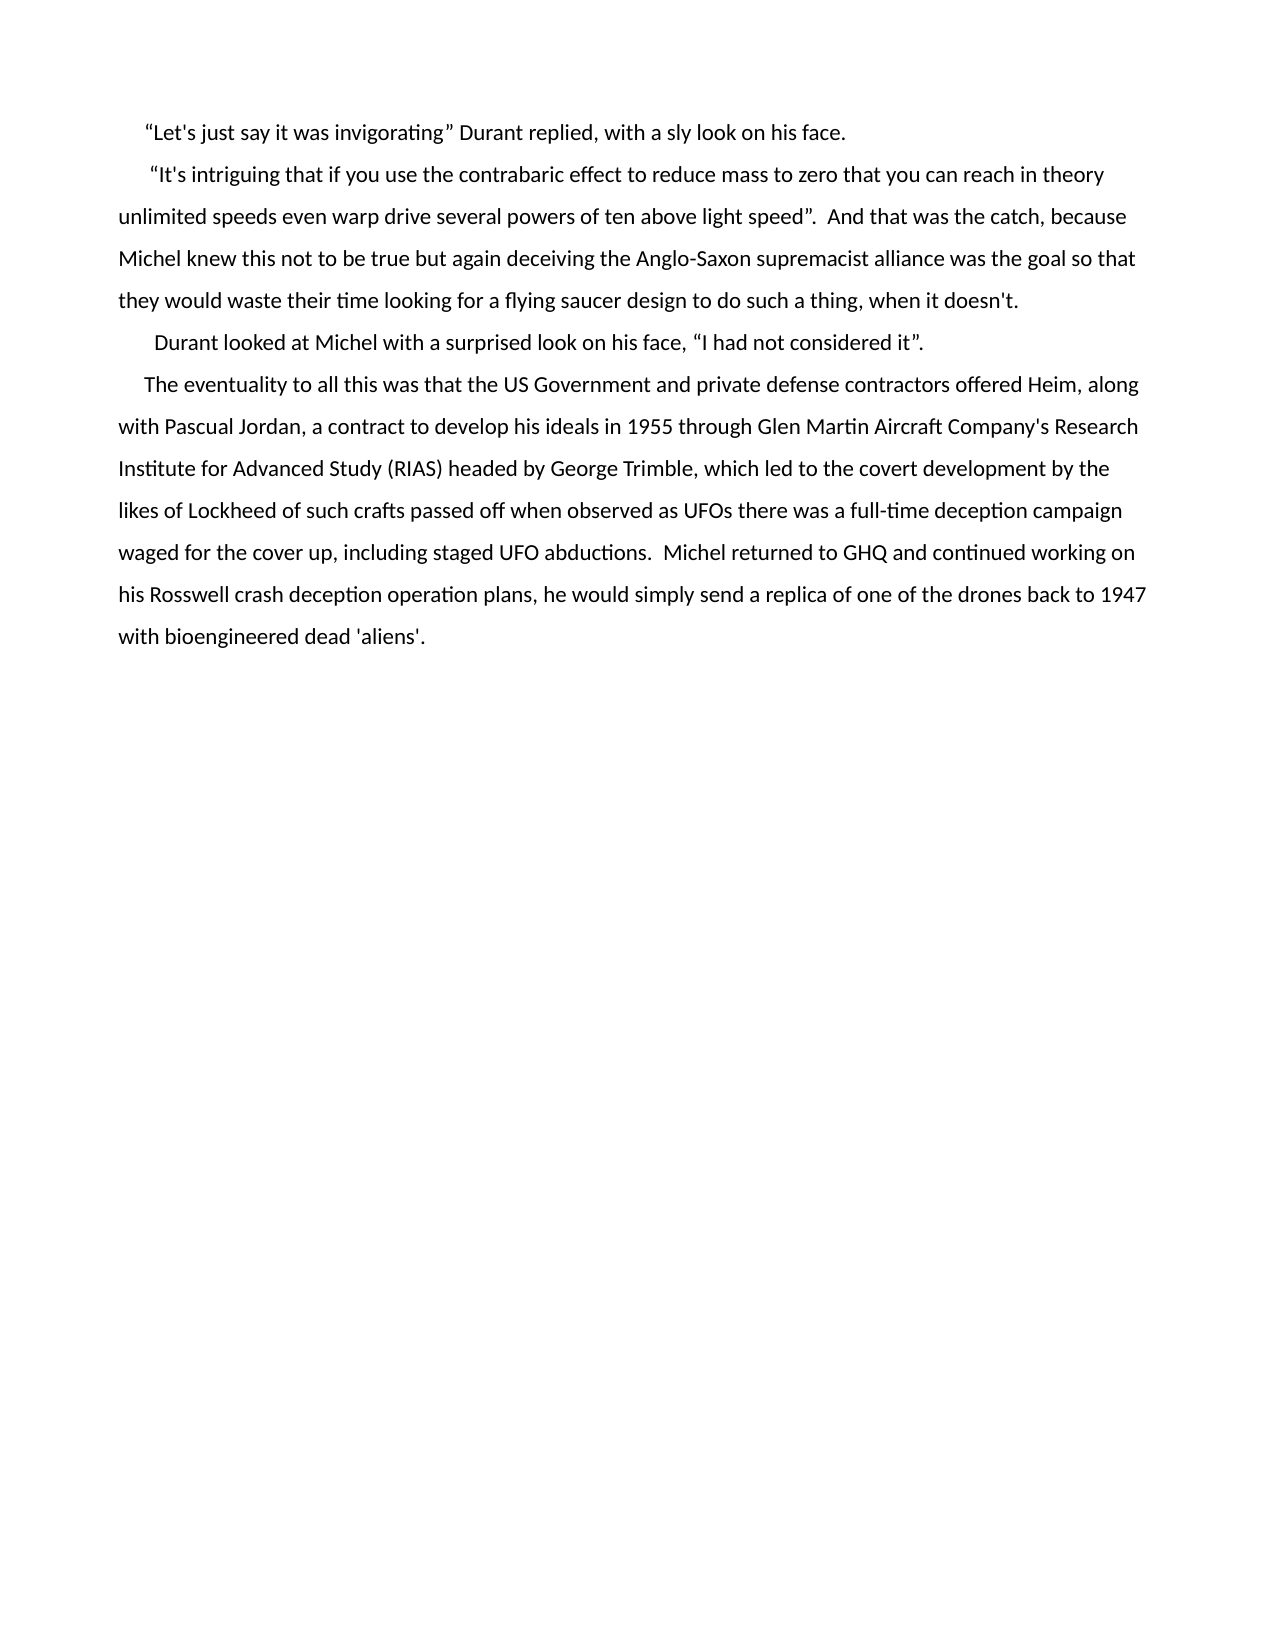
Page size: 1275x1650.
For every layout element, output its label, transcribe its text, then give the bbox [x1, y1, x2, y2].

text “Let's just say it was invigorating” Durant replied, with a sly look on his face. [118, 118, 1157, 146]
text Durant looked at Michel with a surprised look on his face, “I had not considered it”. [118, 328, 1157, 356]
text “It's intriguing that if you use the contrabaric effect to reduce mass to zero that you can reach in theory unlimited speeds even warp drive several powers of ten above light speed”. And that was the catch, because Michel knew this not to be true but again deceiving the Anglo-Saxon supremacist alliance was the goal so that they would waste their time looking for a flying saucer design to do such a thing, when it doesn't. [118, 160, 1157, 314]
text The eventuality to all this was that the US Government and private defense contractors offered Heim, along with Pascual Jordan, a contract to develop his ideals in 1955 through Glen Martin Aircraft Company's Research Institute for Advanced Study (RIAS) headed by George Trimble, which led to the covert development by the likes of Lockheed of such crafts passed off when observed as UFOs there was a full-time deception campaign waged for the cover up, including staged UFO abductions. Michel returned to GHQ and continued working on his Rosswell crash deception operation plans, he would simply send a replica of one of the drones back to 1947 with bioengineered dead 'aliens'. [118, 370, 1157, 650]
